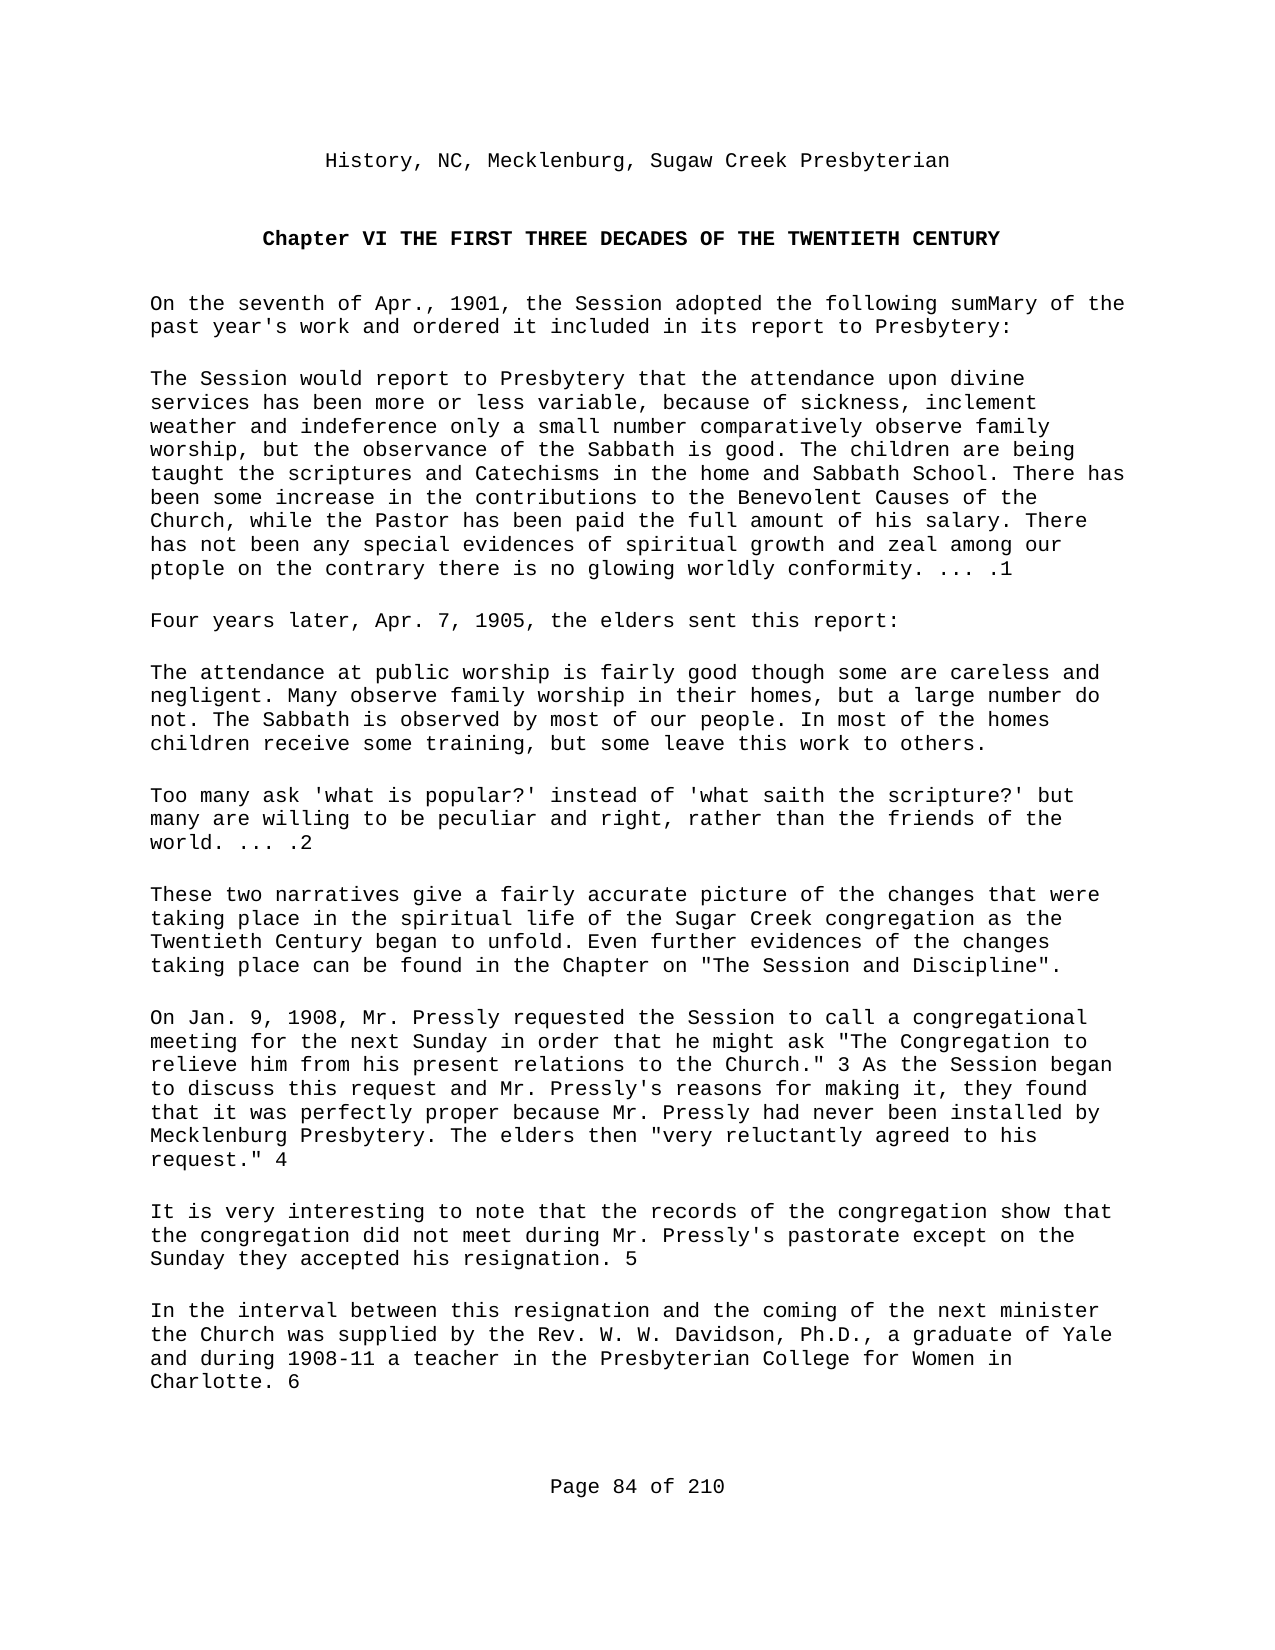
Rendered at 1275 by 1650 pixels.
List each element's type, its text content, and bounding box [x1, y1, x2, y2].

text In the interval between this resignation and the coming of the next minister the Church was supplied by the Rev. W. W. Davidson, Ph.D., a graduate of Yale and during 1908-11 a teacher in the Presbyterian College for Women in Charlotte. 6 [150, 1301, 1125, 1395]
subtitle Chapter VI THE FIRST THREE DECADES OF THE TWENTIETH CENTURY [150, 228, 1125, 252]
text The Session would report to Presbytery that the attendance upon divine services has been more or less variable, because of sickness, inclement weather and indeference only a small number comparatively observe family worship, but the observance of the Sabbath is good. The children are being taught the scriptures and Catechisms in the home and Sabbath School. There has been some increase in the contributions to the Benevolent Causes of the Church, while the Pastor has been paid the full amount of his salary. There has not been any special evidences of spiritual growth and zeal among our ptople on the contrary there is no glowing worldly conformity. ... .1 [150, 368, 1125, 581]
text Too many ask 'what is popular?' instead of 'what saith the scripture?' but many are willing to be peculiar and right, rather than the friends of the world. ... .2 [150, 785, 1125, 856]
text These two narratives give a fairly accurate picture of the changes that were taking place in the spiritual life of the Sugar Creek congregation as the Twentieth Century began to unfold. Even further evidences of the changes taking place can be found in the Chapter on "The Session and Discipline". [150, 884, 1125, 979]
text The attendance at public worship is fairly good though some are careless and negligent. Many observe family worship in their homes, but a large number do not. The Sabbath is observed by most of our people. In most of the homes children receive some training, but some leave this work to others. [150, 662, 1125, 756]
text Four years later, Apr. 7, 1905, the elders sent this report: [150, 610, 1125, 633]
text On the seventh of Apr., 1901, the Session adopted the following sumMary of the past year's work and ordered it included in its report to Presbytery: [150, 293, 1125, 340]
text It is very interesting to note that the records of the congregation show that the congregation did not meet during Mr. Pressly's pastorate except on the Sunday they accepted his resignation. 5 [150, 1201, 1125, 1272]
text On Jan. 9, 1908, Mr. Pressly requested the Session to call a congregational meeting for the next Sunday in order that he might ask "The Congregation to relieve him from his present relations to the Church." 3 As the Session began to discuss this request and Mr. Pressly's reasons for making it, they found that it was perfectly proper because Mr. Pressly had never been installed by Mecklenburg Presbytery. The elders then "very reluctantly agreed to his request." 4 [150, 1007, 1125, 1173]
